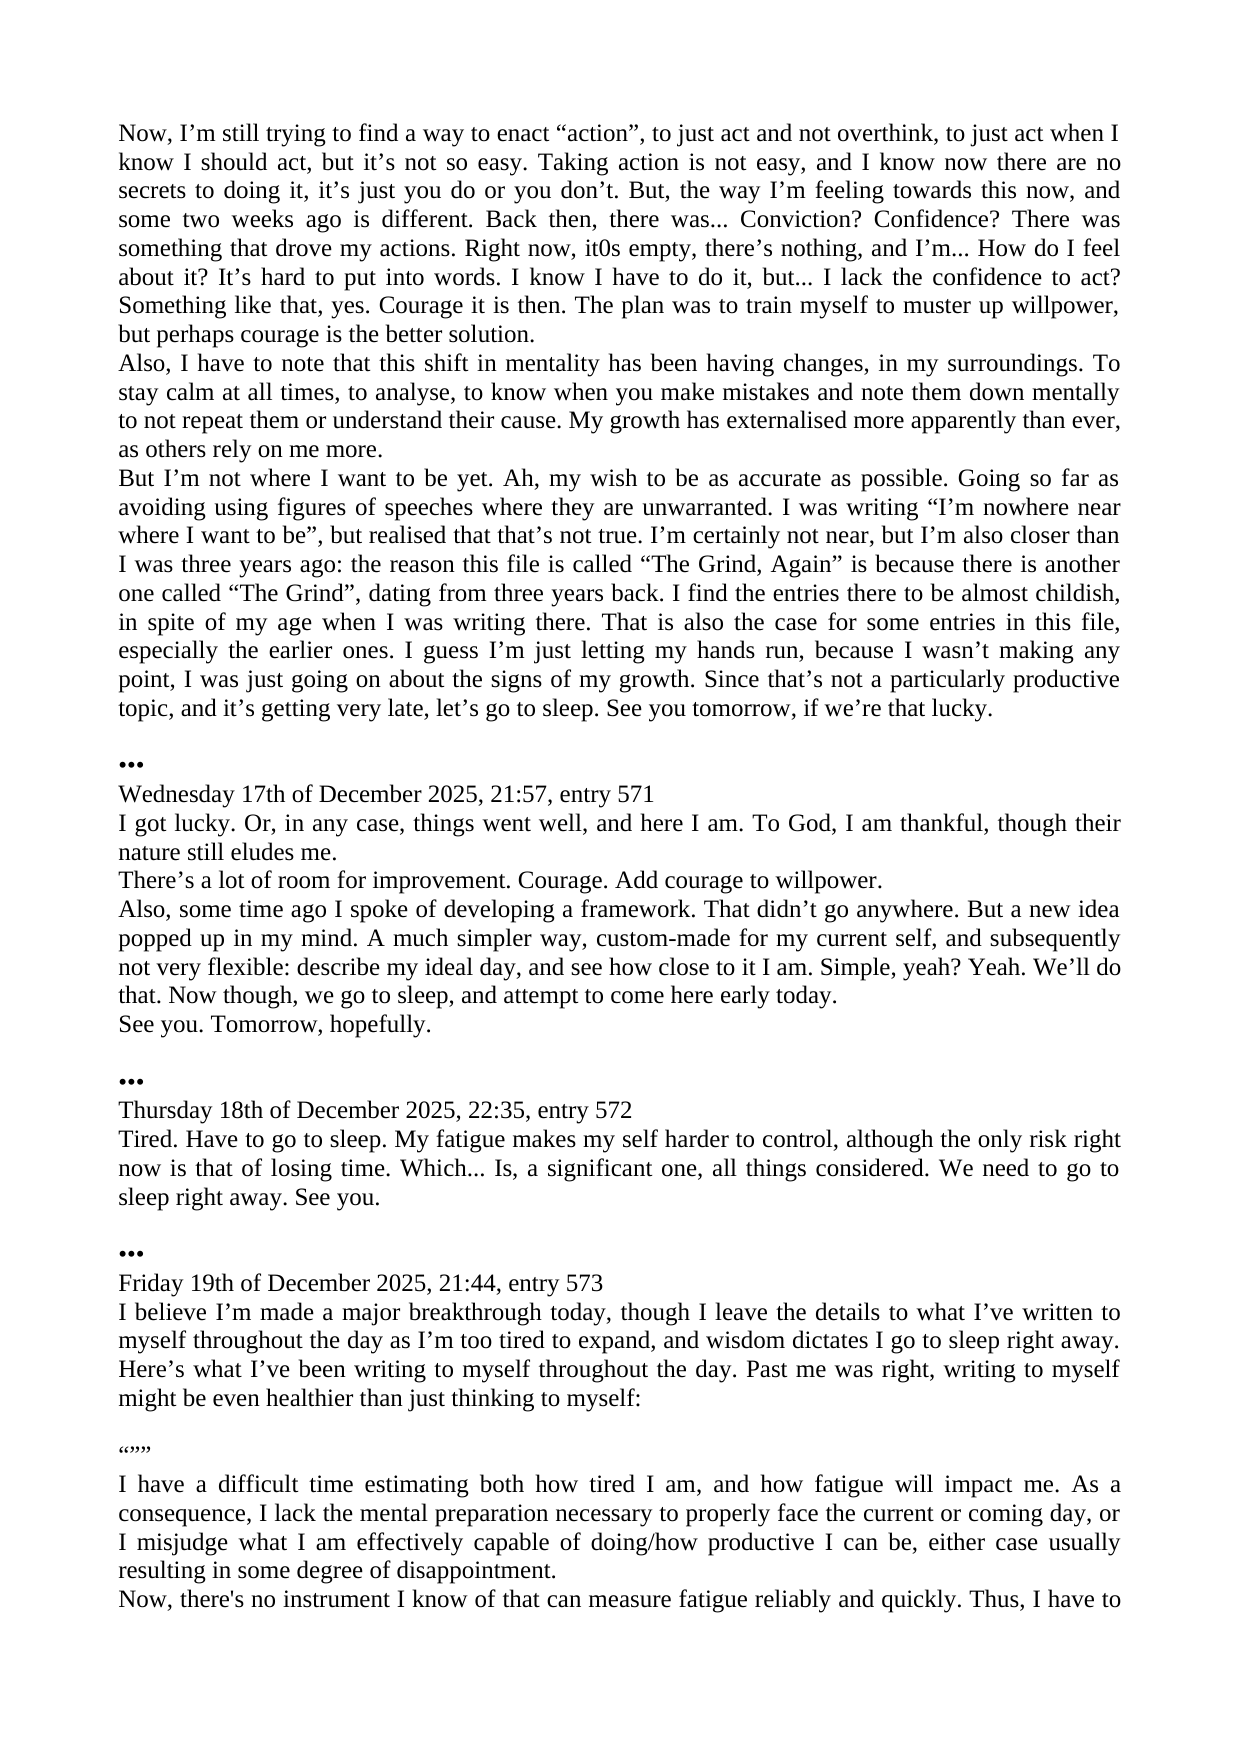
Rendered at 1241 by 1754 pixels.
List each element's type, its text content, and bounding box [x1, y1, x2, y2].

text I have a difficult time estimating both how tired I am, and how fatigue will impact me. As a consequence, I lack the mental preparation necessary to properly face the current or coming day, or I misjudge what I am effectively capable of doing/how productive I can be, either case usually resulting in some degree of disappointment. [118, 1469, 1122, 1584]
text ••• [118, 751, 1122, 779]
text Friday 19th of December 2025, 21:44, entry 573 [118, 1268, 1122, 1297]
text I got lucky. Or, in any case, things went well, and here I am. To God, I am thankful, though their nature still eludes me. [118, 808, 1122, 866]
text But I’m not where I want to be yet. Ah, my wish to be as accurate as possible. Going so far as avoiding using figures of speeches where they are unwarranted. I was writing “I’m nowhere near where I want to be”, but realised that that’s not true. I’m certainly not near, but I’m also closer than I was three years ago: the reason this file is called “The Grind, Again” is because there is another one called “The Grind”, dating from three years back. I find the entries there to be almost childish, in spite of my age when I was writing there. That is also the case for some entries in this file, especially the earlier ones. I guess I’m just letting my hands run, because I wasn’t making any point, I was just going on about the signs of my growth. Since that’s not a particularly productive topic, and it’s getting very late, let’s go to sleep. See you tomorrow, if we’re that lucky. [118, 463, 1122, 722]
text Thursday 18th of December 2025, 22:35, entry 572 [118, 1096, 1122, 1124]
text Tired. Have to go to sleep. My fatigue makes my self harder to control, although the only risk right now is that of losing time. Which... Is, a significant one, all things considered. We need to go to sleep right away. See you. [118, 1124, 1122, 1211]
text ••• [118, 1067, 1122, 1096]
text Now, there's no instrument I know of that can measure fatigue reliably and quickly. Thus, I have to [118, 1584, 1122, 1613]
text ••• [118, 1239, 1122, 1268]
text There’s a lot of room for improvement. Courage. Add courage to willpower. [118, 866, 1122, 894]
text I believe I’m made a major breakthrough today, though I leave the details to what I’ve written to myself throughout the day as I’m too tired to expand, and wisdom dictates I go to sleep right away. Here’s what I’ve been writing to myself throughout the day. Past me was right, writing to myself might be even healthier than just thinking to myself: [118, 1297, 1122, 1412]
text Now, I’m still trying to find a way to enact “action”, to just act and not overthink, to just act when I know I should act, but it’s not so easy. Taking action is not easy, and I know now there are no secrets to doing it, it’s just you do or you don’t. But, the way I’m feeling towards this now, and some two weeks ago is different. Back then, there was... Conviction? Confidence? There was something that drove my actions. Right now, it0s empty, there’s nothing, and I’m... How do I feel about it? It’s hard to put into words. I know I have to do it, but... I lack the confidence to act? Something like that, yes. Courage it is then. The plan was to train myself to muster up willpower, but perhaps courage is the better solution. [118, 118, 1122, 348]
text “”” [118, 1441, 1122, 1469]
text See you. Tomorrow, hopefully. [118, 1009, 1122, 1038]
text Wednesday 17th of December 2025, 21:57, entry 571 [118, 779, 1122, 808]
text Also, some time ago I spoke of developing a framework. That didn’t go anywhere. But a new idea popped up in my mind. A much simpler way, custom-made for my current self, and subsequently not very flexible: describe my ideal day, and see how close to it I am. Simple, yeah? Yeah. We’ll do that. Now though, we go to sleep, and attempt to come here early today. [118, 894, 1122, 1009]
text Also, I have to note that this shift in mentality has been having changes, in my surroundings. To stay calm at all times, to analyse, to know when you make mistakes and note them down mentally to not repeat them or understand their cause. My growth has externalised more apparently than ever, as others rely on me more. [118, 348, 1122, 463]
